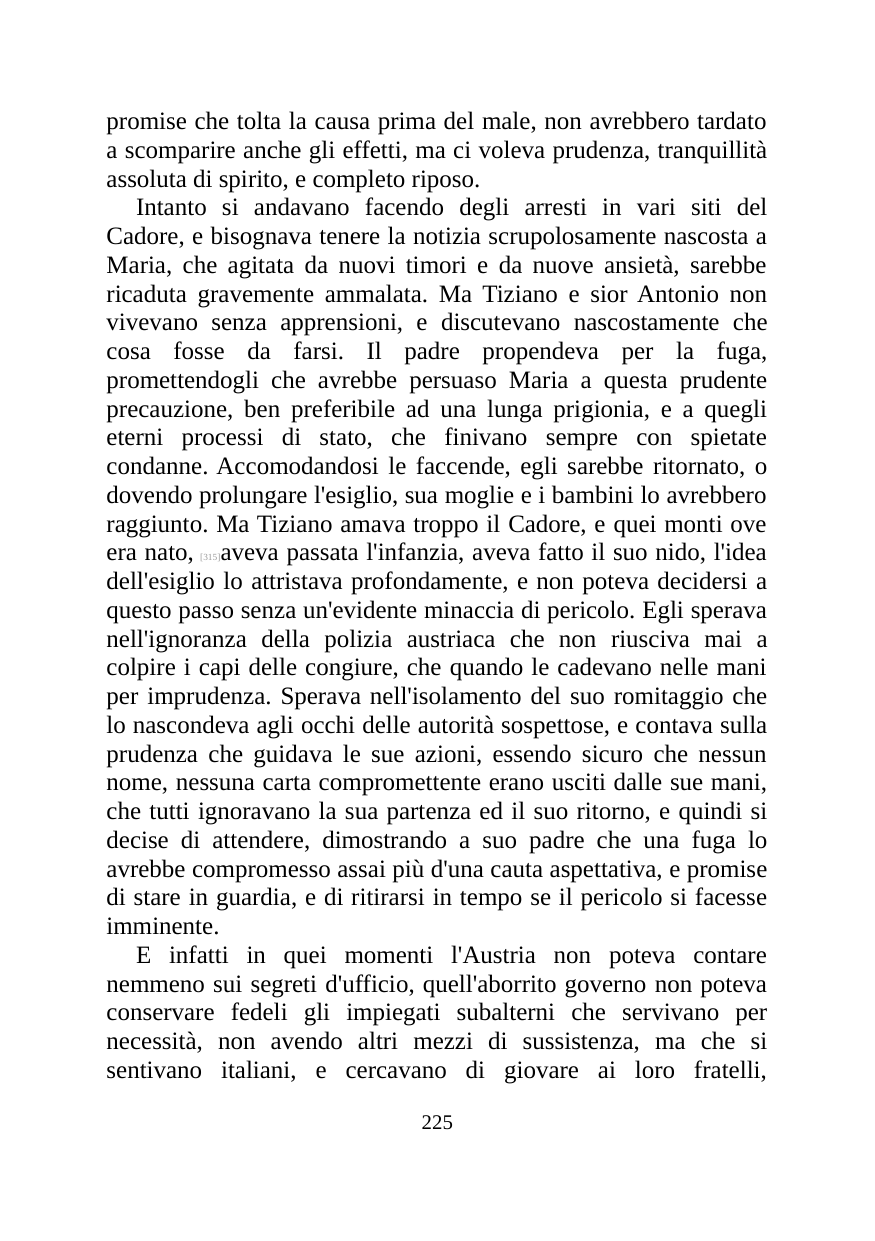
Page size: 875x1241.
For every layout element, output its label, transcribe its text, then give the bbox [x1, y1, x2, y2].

text E infatti in quei momenti l'Austria non poteva contare nemmeno sui segreti d'ufficio, quell'aborrito governo non poteva conservare fedeli gli impiegati subalterni che servivano per necessità, non avendo altri mezzi di sussistenza, ma che si sentivano italiani, e cercavano di giovare ai loro fratelli, [106, 940, 768, 1084]
text Intanto si andavano facendo degli arresti in vari siti del Cadore, e bisognava tenere la notizia scrupolosamente nascosta a Maria, che agitata da nuovi timori e da nuove ansietà, sarebbe ricaduta gravemente ammalata. Ma Tiziano e sior Antonio non vivevano senza apprensioni, e discutevano nascostamente che cosa fosse da farsi. Il padre propendeva per la fuga, promettendogli che avrebbe persuaso Maria a questa prudente precauzione, ben preferibile ad una lunga prigionia, e a quegli eterni processi di stato, che finivano sempre con spietate condanne. Accomodandosi le faccende, egli sarebbe ritornato, o dovendo prolungare l'esiglio, sua moglie e i bambini lo avrebbero raggiunto. Ma Tiziano amava troppo il Cadore, e quei monti ove era nato, [315]aveva passata l'infanzia, aveva fatto il suo nido, l'idea dell'esiglio lo attristava profondamente, e non poteva decidersi a questo passo senza un'evidente minaccia di pericolo. Egli sperava nell'ignoranza della polizia austriaca che non riusciva mai a colpire i capi delle congiure, che quando le cadevano nelle mani per imprudenza. Sperava nell'isolamento del suo romitaggio che lo nascondeva agli occhi delle autorità sospettose, e contava sulla prudenza che guidava le sue azioni, essendo sicuro che nessun nome, nessuna carta compromettente erano usciti dalle sue mani, che tutti ignoravano la sua partenza ed il suo ritorno, e quindi si decise di attendere, dimostrando a suo padre che una fuga lo avrebbe compromesso assai più d'una cauta aspettativa, e promise di stare in guardia, e di ritirarsi in tempo se il pericolo si facesse imminente. [106, 192, 768, 940]
text promise che tolta la causa prima del male, non avrebbero tardato a scomparire anche gli effetti, ma ci voleva prudenza, tranquillità assoluta di spirito, e completo riposo. [106, 106, 768, 192]
